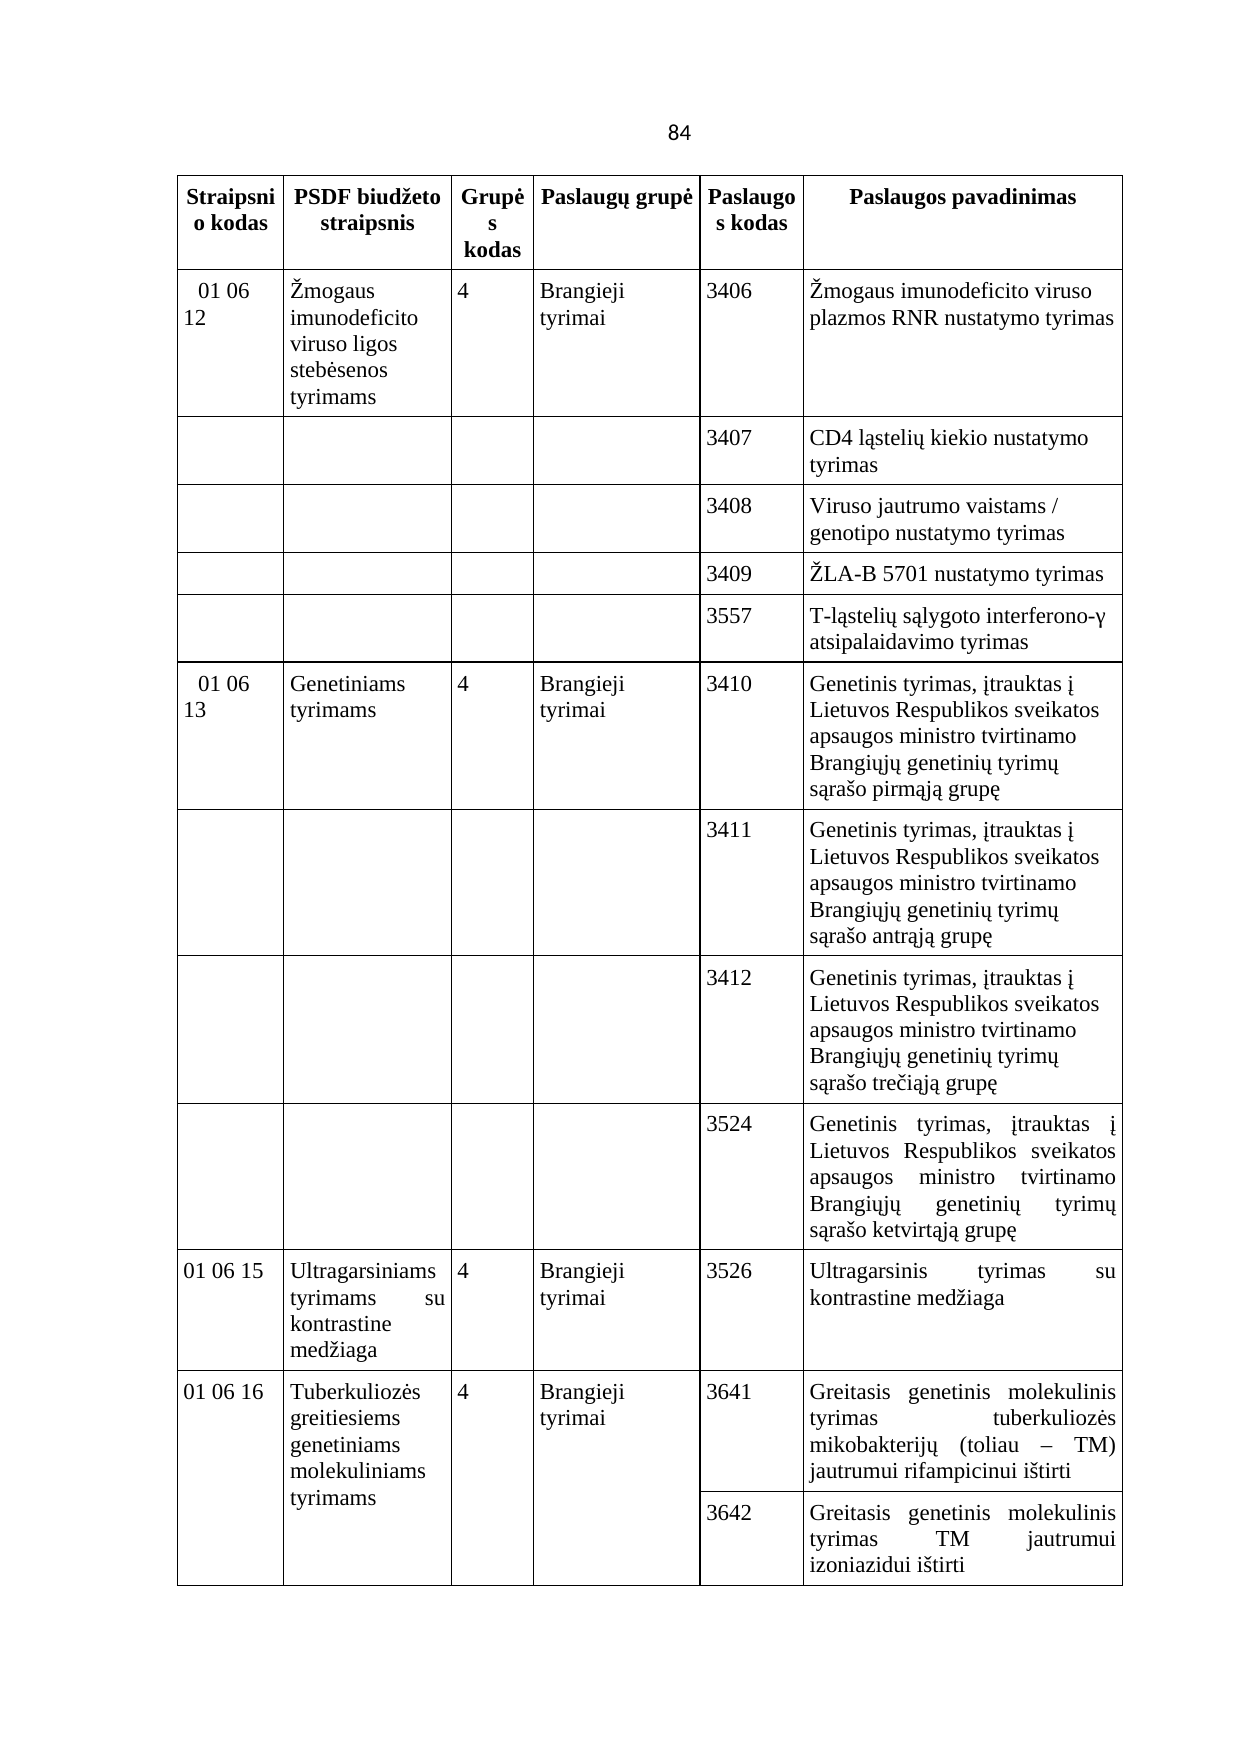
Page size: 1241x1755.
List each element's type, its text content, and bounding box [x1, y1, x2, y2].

table_cell [534, 417, 699, 484]
table_cell 01 06 13 [178, 663, 283, 808]
table_cell Viruso jautrumo vaistams / genotipo nustatymo tyrimas [804, 485, 1122, 552]
table_cell 3409 [701, 553, 803, 593]
table_cell Žmogaus imunodeficito viruso ligos stebėsenos tyrimams [284, 270, 451, 416]
table_cell 3642 [701, 1492, 803, 1585]
table_cell 3411 [701, 810, 803, 955]
table_cell [534, 956, 699, 1102]
table_cell Tuberkuliozės greitiesiems genetiniams molekuliniams tyrimams [284, 1371, 451, 1585]
table_header Straipsnio kodas [178, 176, 283, 269]
table_cell 3407 [701, 417, 803, 484]
table_cell Greitasis genetinis molekulinis tyrimas tuberkuliozės mikobakterijų (toliau – TM) jautrumui rifampicinui ištirti [804, 1371, 1122, 1491]
table_cell [178, 1104, 283, 1249]
table_cell [178, 810, 283, 955]
table_cell CD4 ląstelių kiekio nustatymo tyrimas [804, 417, 1122, 484]
table_cell [284, 485, 451, 552]
table_cell 3406 [701, 270, 803, 416]
table_cell [534, 553, 699, 593]
table_cell [284, 1104, 451, 1249]
table_cell 3408 [701, 485, 803, 552]
table_cell Brangieji tyrimai [534, 1371, 699, 1585]
table_header PSDF biudžeto straipsnis [284, 176, 451, 269]
table_cell [284, 956, 451, 1102]
table_cell Ultragarsinis tyrimas su kontrastine medžiaga [804, 1250, 1122, 1370]
table_header Paslaugos kodas [701, 176, 803, 269]
table_cell 01 06 12 [178, 270, 283, 416]
table_cell [178, 417, 283, 484]
table_cell 01 06 15 [178, 1250, 283, 1370]
table_header Paslaugos pavadinimas [804, 176, 1122, 269]
table_cell 3524 [701, 1104, 803, 1249]
table_cell [534, 595, 699, 661]
table_cell Brangieji tyrimai [534, 1250, 699, 1370]
table_cell [178, 595, 283, 661]
table_cell 4 [452, 663, 533, 808]
table_cell [452, 417, 533, 484]
table_cell [534, 1104, 699, 1249]
table_cell [284, 810, 451, 955]
table_cell 3526 [701, 1250, 803, 1370]
table_cell [534, 810, 699, 955]
table_cell 3641 [701, 1371, 803, 1491]
table_cell T-ląstelių sąlygoto interferono-γ atsipalaidavimo tyrimas [804, 595, 1122, 661]
table_cell Greitasis genetinis molekulinis tyrimas TM jautrumui izoniazidui ištirti [804, 1492, 1122, 1585]
table_header Paslaugų grupė [534, 176, 699, 269]
table_cell Brangieji tyrimai [534, 270, 699, 416]
table_cell Ultragarsiniams tyrimams su kontrastine medžiaga [284, 1250, 451, 1370]
table_cell [284, 595, 451, 661]
table_cell 4 [452, 270, 533, 416]
table_cell Genetinis tyrimas, įtrauktas į Lietuvos Respublikos sveikatos apsaugos ministro tvirtinamo Brangiųjų genetinių tyrimų sąrašo trečiąją grupę [804, 956, 1122, 1102]
table_cell 4 [452, 1250, 533, 1370]
table_cell Genetinis tyrimas, įtrauktas į Lietuvos Respublikos sveikatos apsaugos ministro tvirtinamo Brangiųjų genetinių tyrimų sąrašo pirmąją grupę [804, 663, 1122, 808]
table_header Grupės kodas [452, 176, 533, 269]
table_cell 3557 [701, 595, 803, 661]
table_cell [452, 1104, 533, 1249]
table_cell [452, 956, 533, 1102]
table_cell 3410 [701, 663, 803, 808]
table_cell [452, 485, 533, 552]
table_cell [452, 553, 533, 593]
table_cell 01 06 16 [178, 1371, 283, 1585]
table_cell [178, 553, 283, 593]
table_cell [284, 417, 451, 484]
table_cell [178, 485, 283, 552]
table_cell Žmogaus imunodeficito viruso plazmos RNR nustatymo tyrimas [804, 270, 1122, 416]
table_cell [178, 956, 283, 1102]
table_cell [534, 485, 699, 552]
table_cell 3412 [701, 956, 803, 1102]
table_cell Genetinis tyrimas, įtrauktas į Lietuvos Respublikos sveikatos apsaugos ministro tvirtinamo Brangiųjų genetinių tyrimų sąrašo antrąją grupę [804, 810, 1122, 955]
table_cell Genetiniams tyrimams [284, 663, 451, 808]
table_cell [452, 810, 533, 955]
table_cell Genetinis tyrimas, įtrauktas į Lietuvos Respublikos sveikatos apsaugos ministro tvirtinamo Brangiųjų genetinių tyrimų sąrašo ketvirtąją grupę [804, 1104, 1122, 1249]
table_cell Brangieji tyrimai [534, 663, 699, 808]
table_cell [284, 553, 451, 593]
table_cell ŽLA-B 5701 nustatymo tyrimas [804, 553, 1122, 593]
table_cell [452, 595, 533, 661]
table_cell 4 [452, 1371, 533, 1585]
